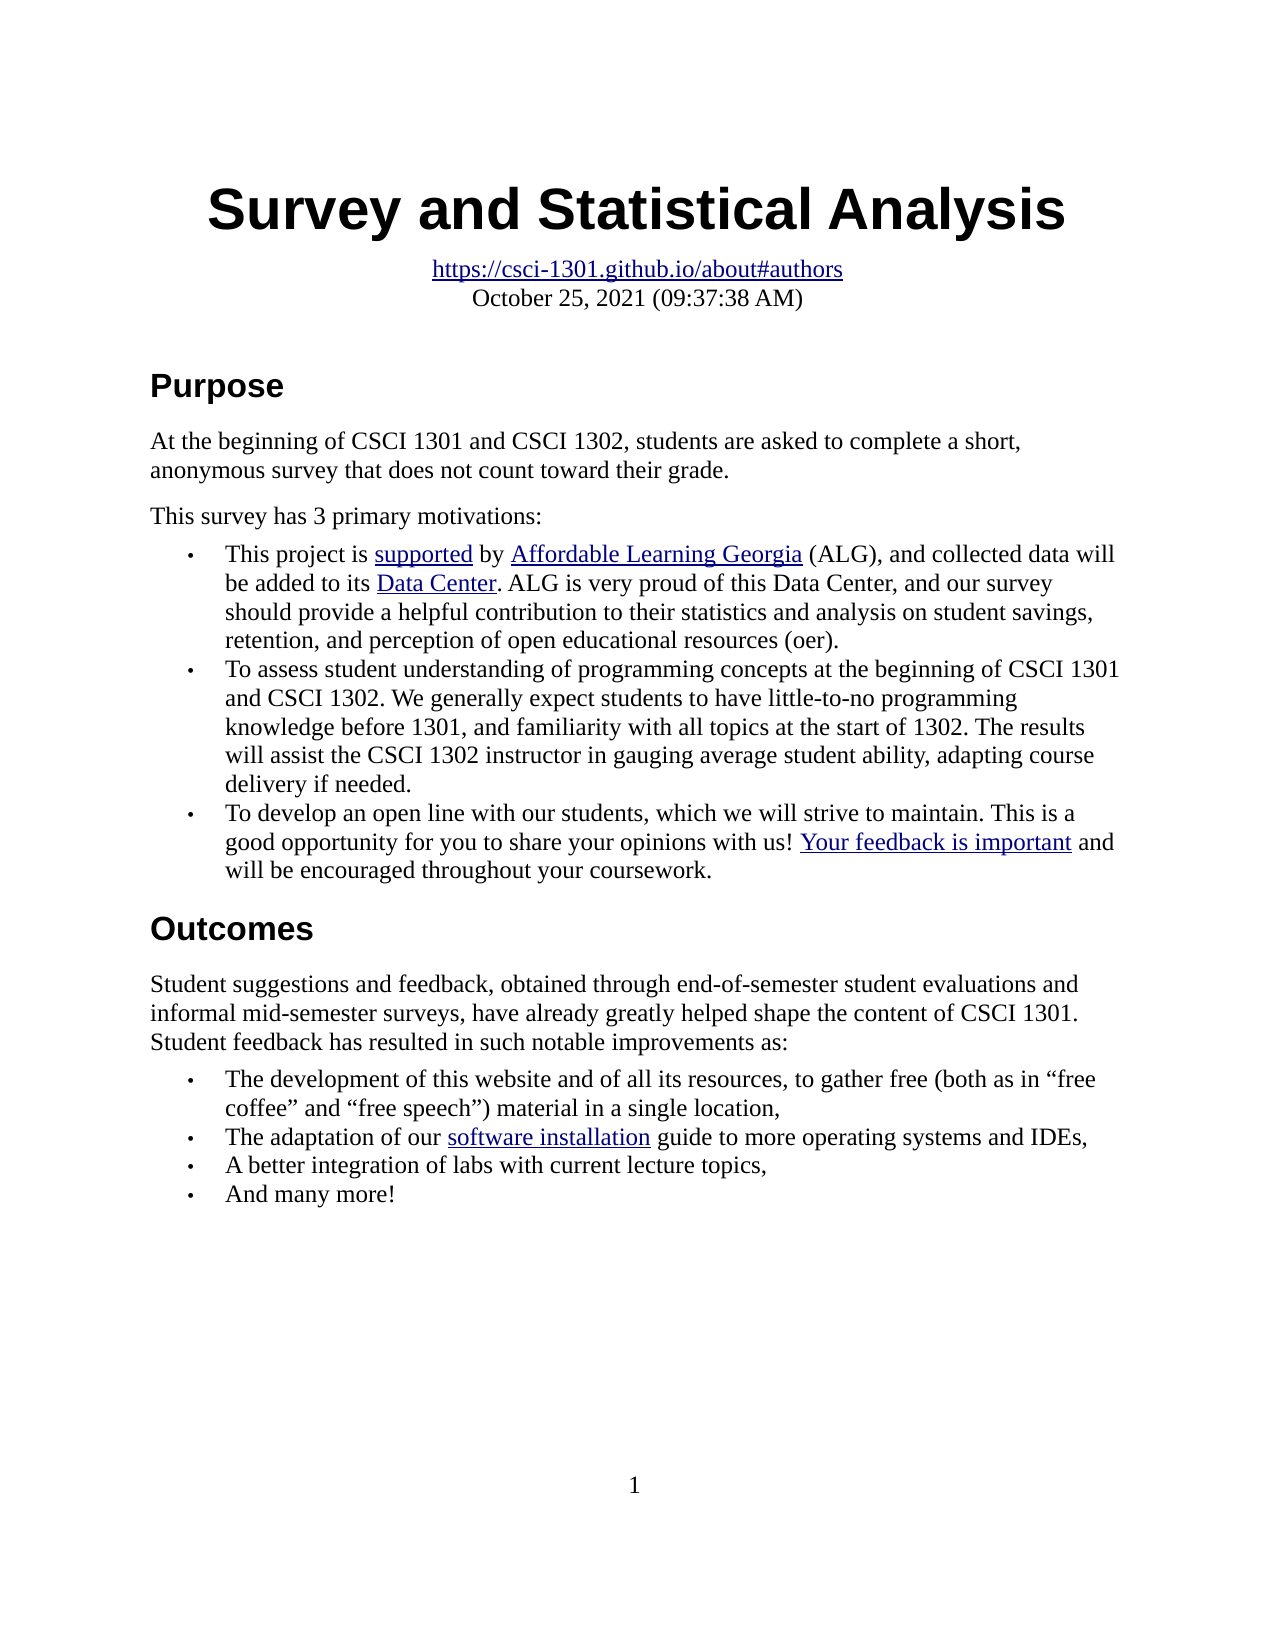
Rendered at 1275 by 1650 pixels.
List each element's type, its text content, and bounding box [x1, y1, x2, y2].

text Student suggestions and feedback, obtained through end-of-semester student evaluations and informal mid-semester surveys, have already greatly helped shape the content of CSCI 1301. Student feedback has resulted in such notable improvements as: [150, 969, 1125, 1055]
text At the beginning of CSCI 1301 and CSCI 1302, students are asked to complete a short, anonymous survey that does not count toward their grade. [150, 426, 1125, 483]
list The development of this website and of all its resources, to gather free (both as in “free coffee” and “free speech”) material in a single location, [187, 1064, 1125, 1122]
subtitle Purpose [150, 366, 1125, 404]
title Survey and Statistical Analysis [150, 175, 1125, 242]
list The adaptation of our software installation guide to more operating systems and IDEs, [187, 1122, 1125, 1151]
list A better integration of labs with current lecture topics, [187, 1151, 1125, 1179]
subtitle Outcomes [150, 909, 1125, 948]
list And many more! [187, 1179, 1125, 1208]
list This project is supported by Affordable Learning Georgia (ALG), and collected data will be added to its Data Center. ALG is very proud of this Data Center, and our survey should provide a helpful contribution to their statistics and analysis on student savings, retention, and perception of open educational resources (oer). [187, 539, 1125, 654]
text October 25, 2021 (09:37:38 AM) [150, 283, 1125, 312]
text This survey has 3 primary motivations: [150, 501, 1125, 530]
list To develop an open line with our students, which we will strive to maintain. This is a good opportunity for you to share your opinions with us! Your feedback is important and will be encouraged throughout your coursework. [187, 798, 1125, 884]
list To assess student understanding of programming concepts at the beginning of CSCI 1301 and CSCI 1302. We generally expect students to have little-to-no programming knowledge before 1301, and familiarity with all topics at the start of 1302. The results will assist the CSCI 1302 instructor in gauging average student ability, adapting course delivery if needed. [187, 654, 1125, 798]
text https://csci-1301.github.io/about#authors [150, 254, 1125, 283]
